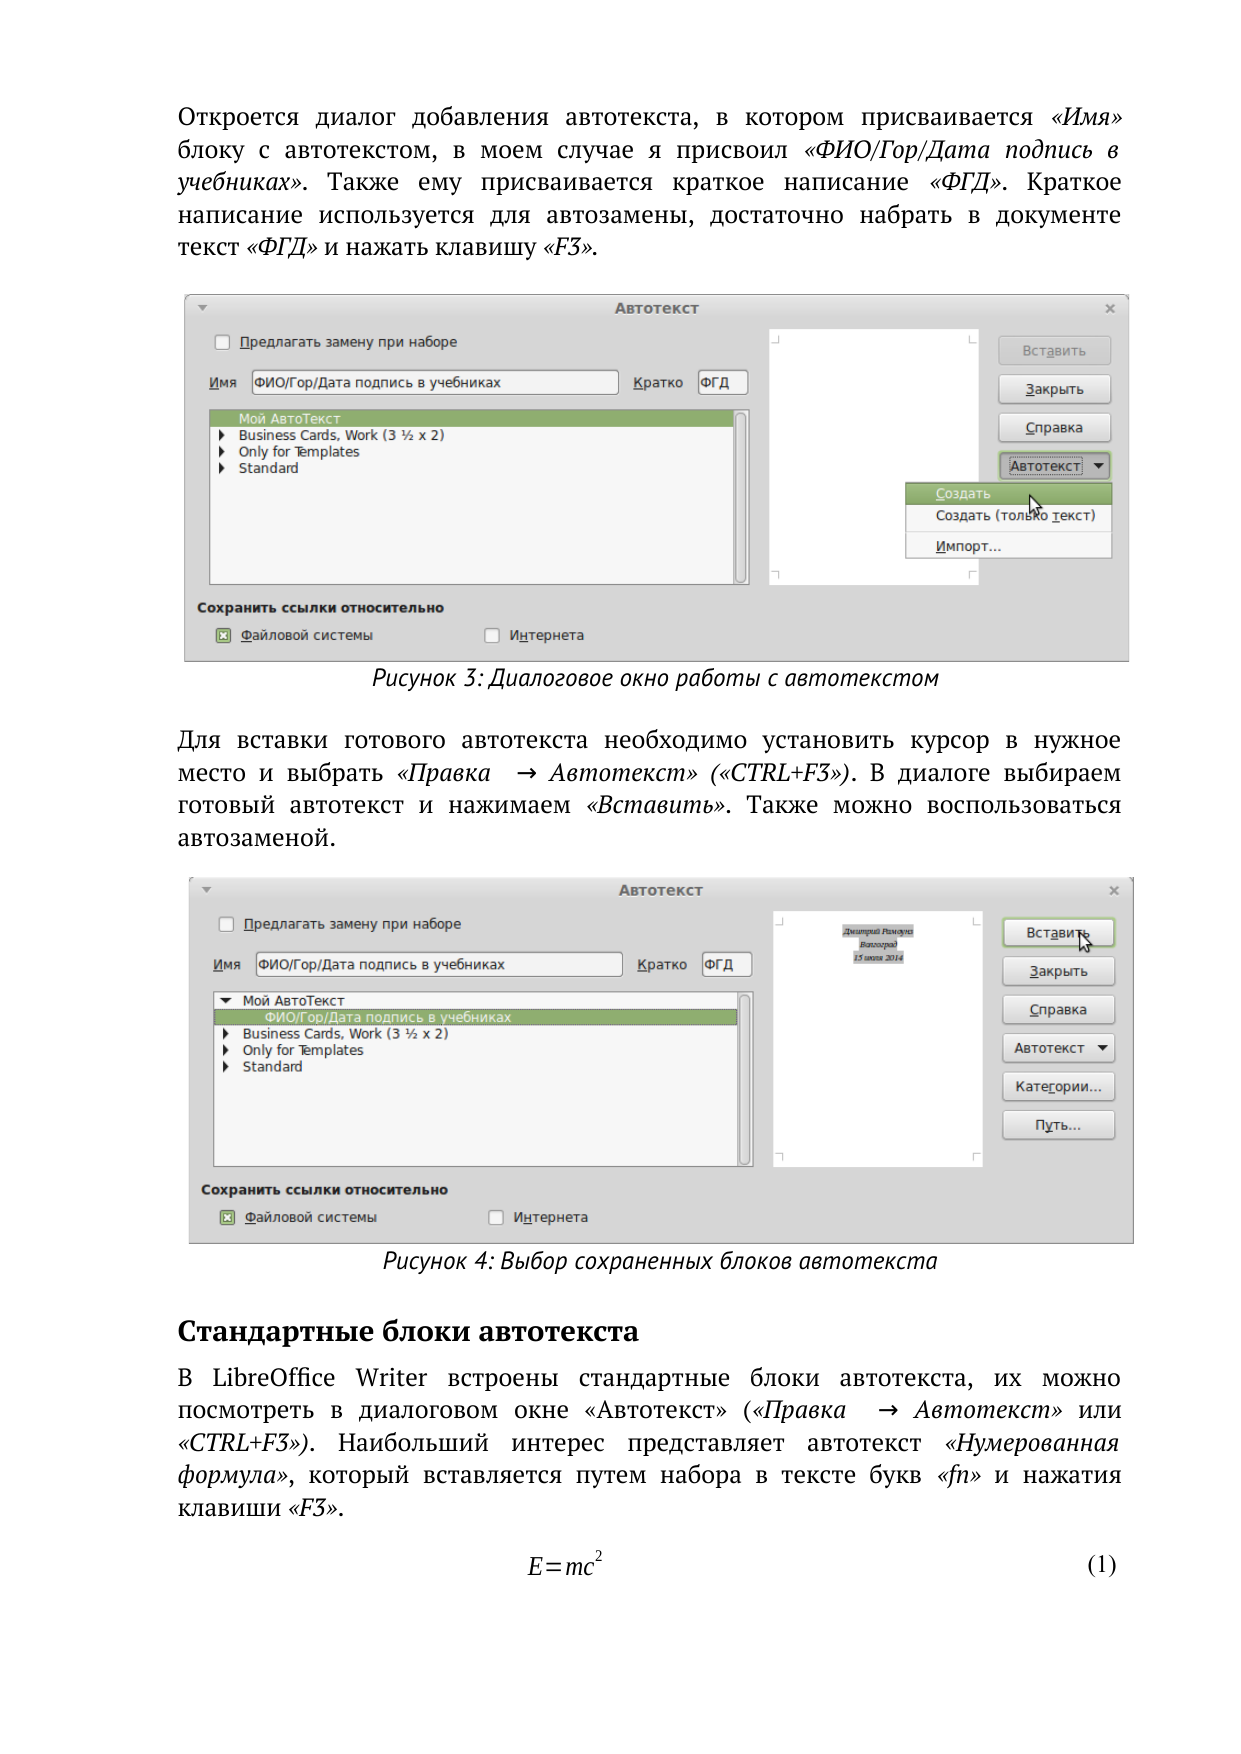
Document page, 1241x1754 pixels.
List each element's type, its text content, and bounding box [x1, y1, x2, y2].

text Рисунок 4: Выбор сохраненных блоков автотекста [189, 1244, 1134, 1276]
subtitle Стандартные блоки автотекста [177, 1244, 1122, 1349]
text Для вставки готового автотекста необходимо установить курсор в нужное место и выбрать «Правка → Автотекст» («CTRL+F3»). В диалоге выбираем готовый автотекст и нажимаем «Вставить». Также можно воспользоваться автозаменой. [177, 280, 1122, 853]
text В LibreOffice Writer встроены стандартные блоки автотекста, их можно посмотреть в диалоговом окне «Автотекст» («Правка → Автотекст» или «CTRL+F3»). Наибольший интерес представляет автотекст «Нумерованная формула», который вставляется путем набора в тексте букв «fn» и нажатия клавиши «F3». [177, 1361, 1122, 1523]
text Откроется диалог добавления автотекста, в котором присваивается «Имя» блоку с автотекстом, в моем случае я присвоил «ФИО/Гор/Дата подпись в учебниках». Также ему присваивается краткое написание «ФГД». Краткое написание используется для автозамены, достаточно набрать в документе текст «ФГД» и нажать клавишу «F3». [177, 100, 1122, 262]
table_header [118, 1541, 1010, 1586]
text Рисунок 3: Диалоговое окно работы с автотекстом [184, 662, 1129, 694]
table_header (1) [1010, 1541, 1122, 1586]
picture [188, 877, 1134, 1244]
picture [184, 294, 1130, 662]
